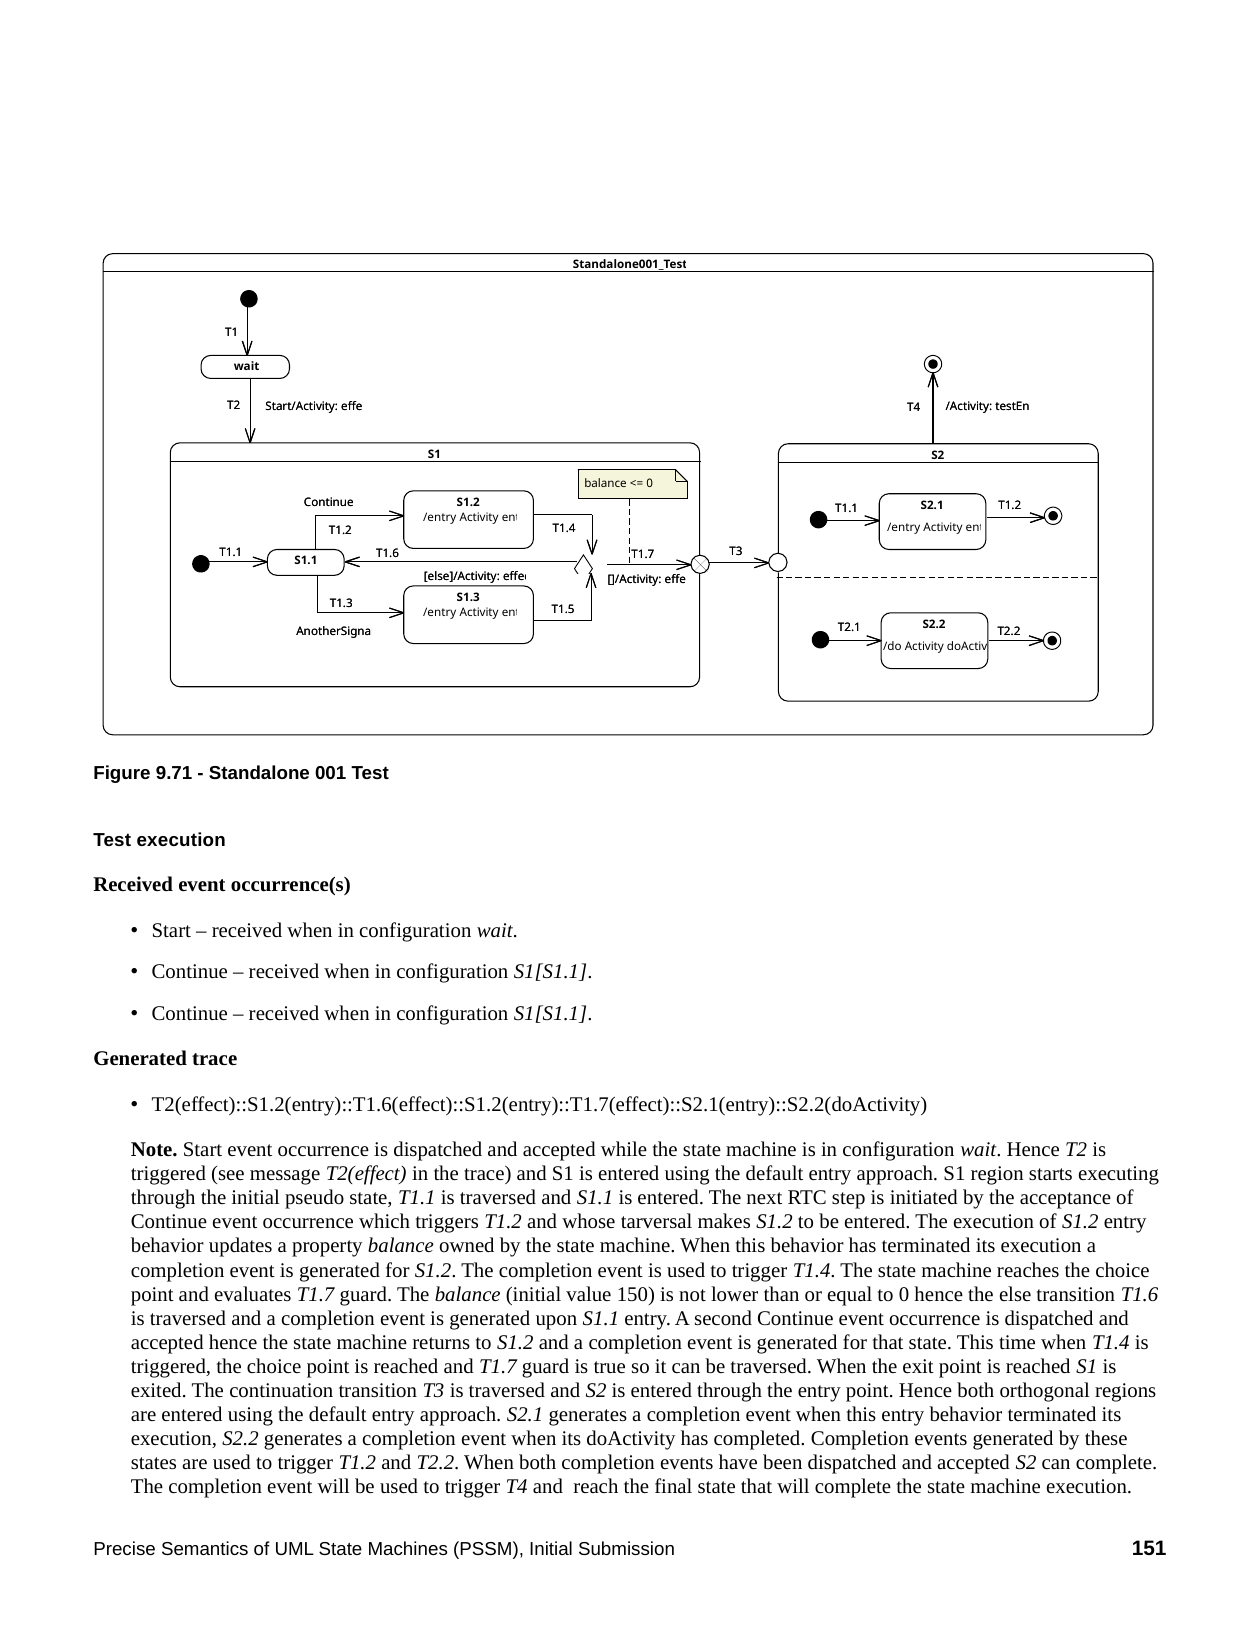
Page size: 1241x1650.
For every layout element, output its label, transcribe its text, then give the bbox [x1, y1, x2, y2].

text Note. Start event occurrence is dispatched and accepted while the state machine is in configuration wait. Hence T2 is triggered (see message T2(effect) in the trace) and S1 is entered using the default entry approach. S1 region starts executing through the initial pseudo state, T1.1 is traversed and S1.1 is entered. The next RTC step is initiated by the acceptance of Continue event occurrence which triggers T1.2 and whose tarversal makes S1.2 to be entered. The execution of S1.2 entry behavior updates a property balance owned by the state machine. When this behavior has terminated its execution a completion event is generated for S1.2. The completion event is used to trigger T1.4. The state machine reaches the choice point and evaluates T1.7 guard. The balance (initial value 150) is not lower than or equal to 0 hence the else transition T1.6 is traversed and a completion event is generated upon S1.1 entry. A second Continue event occurrence is dispatched and accepted hence the state machine returns to S1.2 and a completion event is generated for that state. This time when T1.4 is triggered, the choice point is reached and T1.7 guard is true so it can be traversed. When the exit point is reached S1 is exited. The continuation transition T3 is traversed and S2 is entered through the entry point. Hence both orthogonal regions are entered using the default entry approach. S2.1 generates a completion event when this entry behavior terminated its execution, S2.2 generates a completion event when its doActivity has completed. Completion events generated by these states are used to trigger T1.2 and T2.2. When both completion events have been dispatched and accepted S2 can complete. The completion event will be used to trigger T4 and reach the final state that will complete the state machine execution. [131, 1137, 1164, 1498]
text Received event occurrence(s) [93, 872, 1164, 896]
list Start – received when in configuration wait. [131, 917, 1164, 942]
list T2(effect)::S1.2(entry)::T1.6(effect)::S1.2(entry)::T1.7(effect)::S2.1(entry)::S2.2(doActivity) [131, 1091, 1164, 1116]
subtitle Test execution [93, 829, 1164, 851]
text Generated trace [93, 1046, 1164, 1070]
text Figure 9.71 - Standalone 001 Test [93, 762, 1164, 783]
list Continue – received when in configuration S1[S1.1]. [131, 958, 1164, 983]
list Continue – received when in configuration S1[S1.1]. [131, 1000, 1164, 1025]
